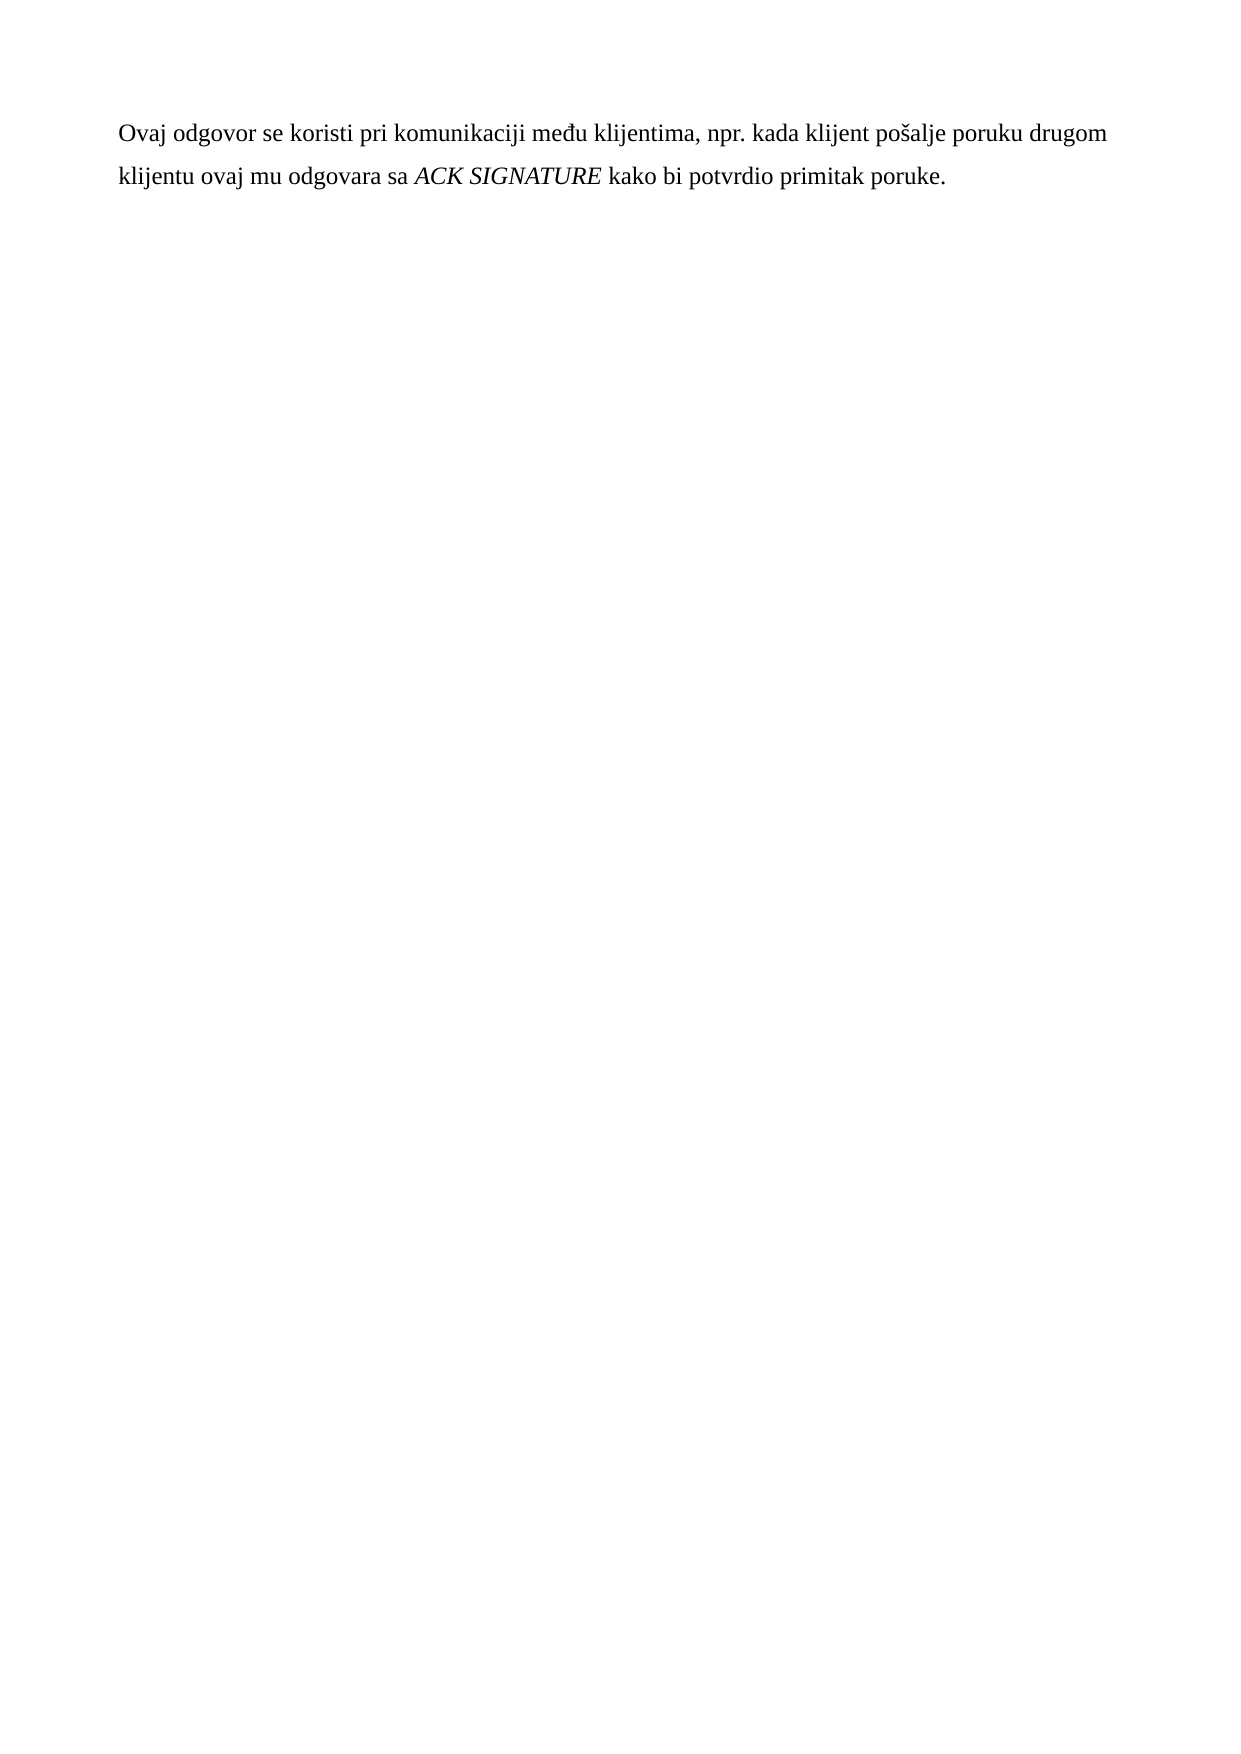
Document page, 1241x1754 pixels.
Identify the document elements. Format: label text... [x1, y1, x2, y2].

text Ovaj odgovor se koristi pri komunikaciji među klijentima, npr. kada klijent pošalje poruku drugom klijentu ovaj mu odgovara sa ACK SIGNATURE kako bi potvrdio primitak poruke. [118, 118, 1122, 190]
